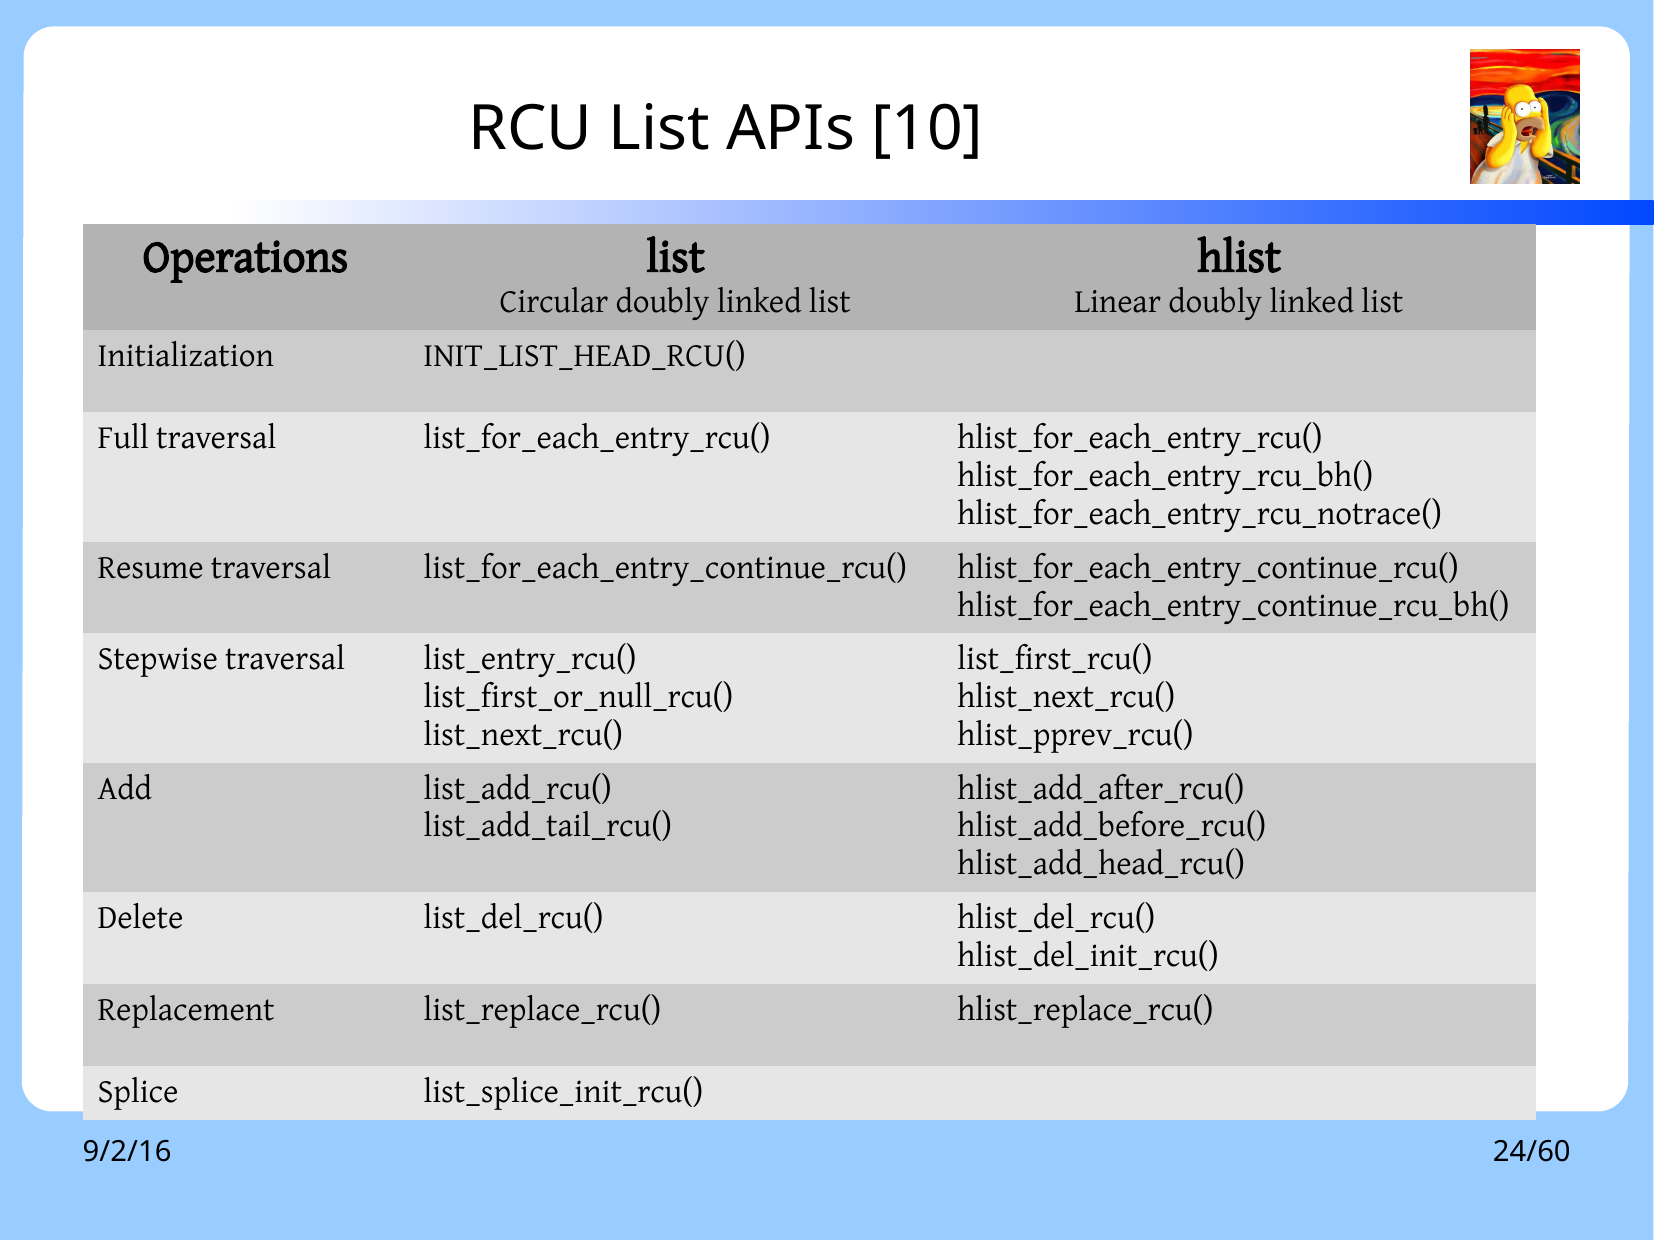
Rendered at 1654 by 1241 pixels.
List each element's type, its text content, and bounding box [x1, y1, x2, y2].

table_cell list_add_rcu() list_add_tail_rcu() [409, 763, 942, 892]
table_cell list_first_rcu() hlist_next_rcu() hlist_pprev_rcu() [942, 633, 1536, 763]
table_cell Delete [83, 892, 409, 984]
table_cell list_replace_rcu() [409, 984, 942, 1066]
table_cell list_del_rcu() [409, 892, 942, 984]
table_cell list_for_each_entry_continue_rcu() [409, 542, 942, 633]
table_cell Resume traversal [83, 542, 409, 633]
picture [1470, 49, 1580, 184]
table_cell hlist_replace_rcu() [942, 984, 1536, 1066]
table_cell Initialization [83, 330, 409, 412]
table_cell [942, 330, 1536, 412]
table_cell Stepwise traversal [83, 633, 409, 763]
table_header list Circular doubly linked list [409, 224, 942, 330]
table_cell Add [83, 763, 409, 892]
table_cell hlist_for_each_entry_rcu() hlist_for_each_entry_rcu_bh() hlist_for_each_entry_rcu_notrace() [942, 412, 1536, 542]
table_cell hlist_del_rcu() hlist_del_init_rcu() [942, 892, 1536, 984]
table_cell INIT_LIST_HEAD_RCU() [409, 330, 942, 412]
table_cell list_entry_rcu() list_first_or_null_rcu() list_next_rcu() [409, 633, 942, 763]
table_cell Full traversal [83, 412, 409, 542]
table_cell hlist_add_after_rcu() hlist_add_before_rcu() hlist_add_head_rcu() [942, 763, 1536, 892]
table_cell Splice [83, 1066, 409, 1120]
table_header Operations [83, 224, 409, 330]
table_header hlist Linear doubly linked list [942, 224, 1536, 330]
table_cell Replacement [83, 984, 409, 1066]
table_cell list_for_each_entry_rcu() [409, 412, 942, 542]
table_cell list_splice_init_rcu() [409, 1066, 942, 1120]
table_cell [942, 1066, 1536, 1120]
table_cell hlist_for_each_entry_continue_rcu() hlist_for_each_entry_continue_rcu_bh() [942, 542, 1536, 633]
title RCU List APIs [10] [82, 49, 1371, 201]
